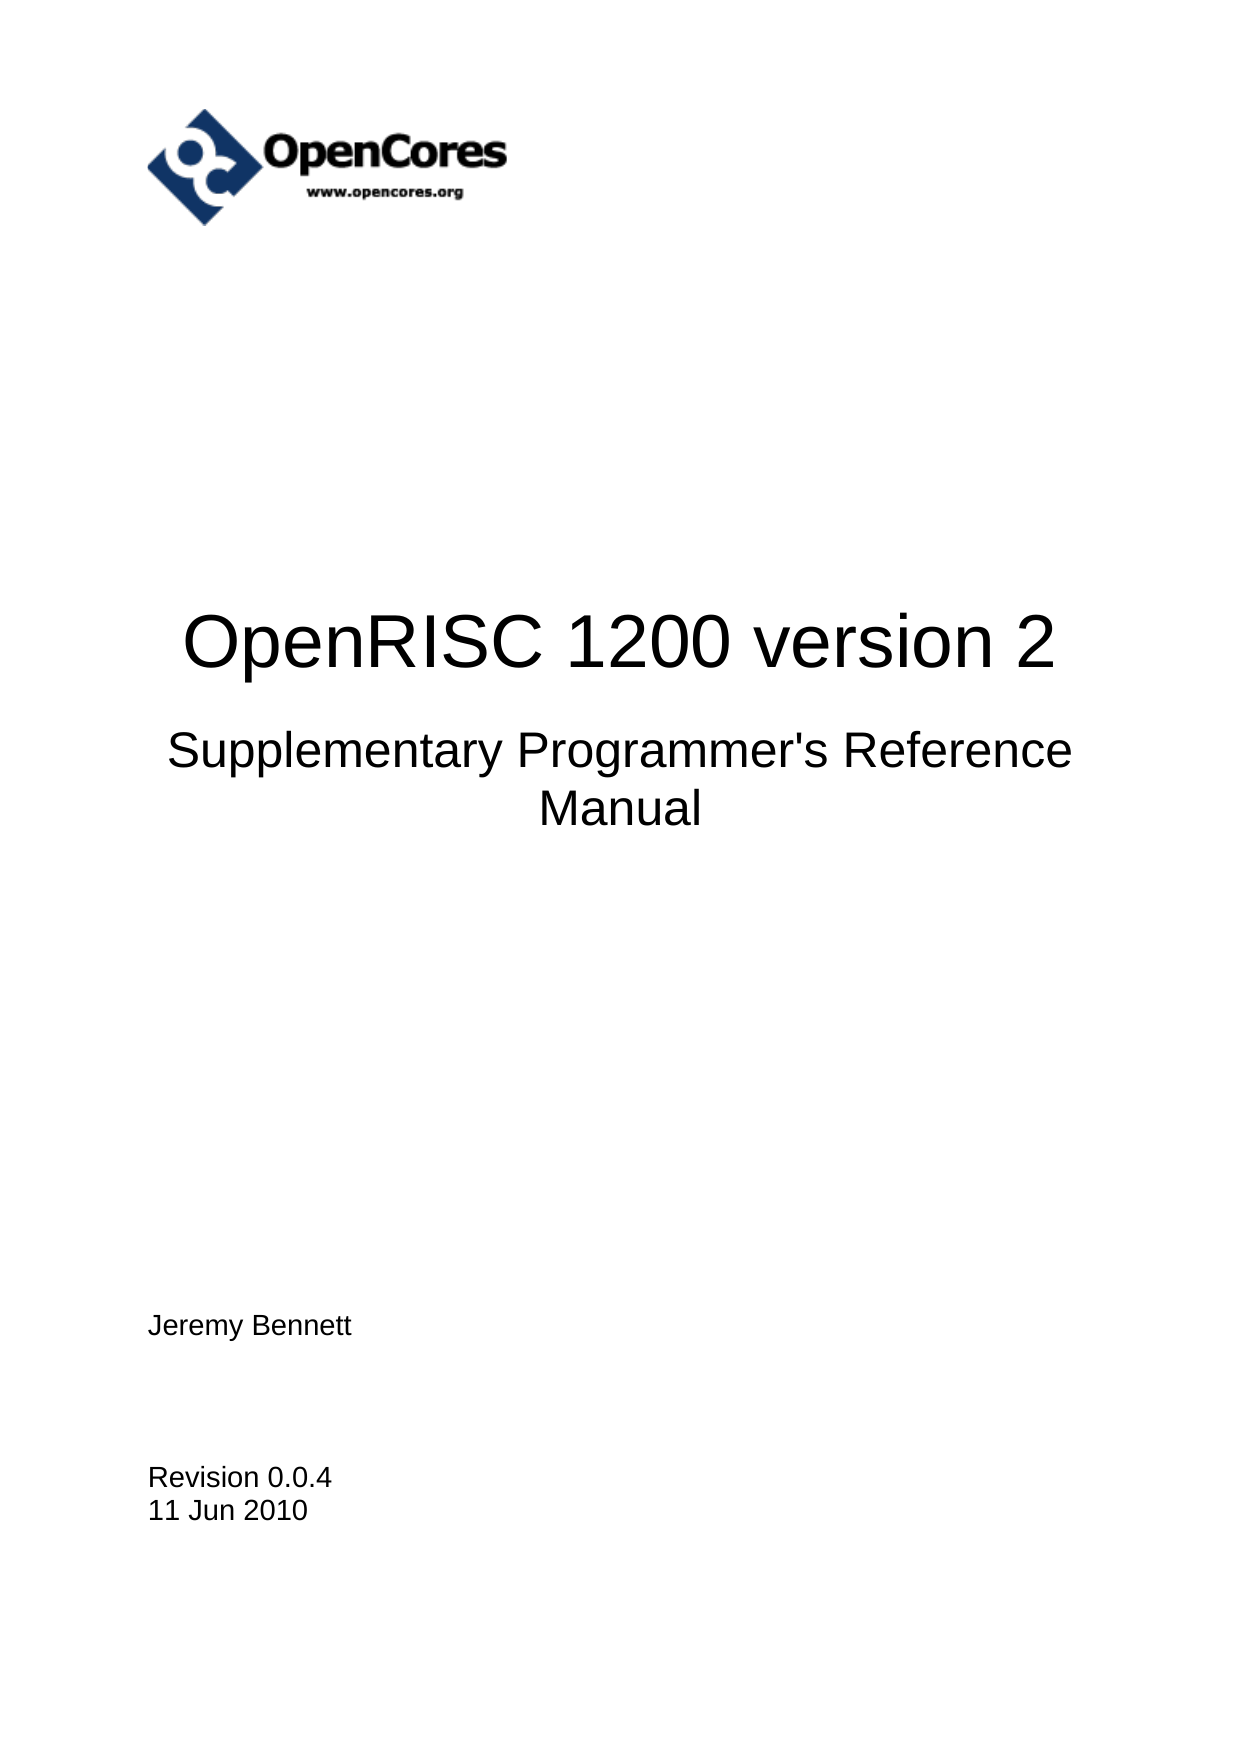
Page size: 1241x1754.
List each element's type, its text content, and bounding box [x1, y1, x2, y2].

title OpenRISC 1200 version 2 [148, 597, 1093, 683]
text Jeremy Bennett [148, 1308, 1093, 1342]
title 11 Jun 2010 [148, 1493, 1093, 1527]
picture [147, 109, 507, 226]
subtitle Supplementary Programmer's Reference Manual [148, 721, 1093, 836]
text Revision 0.0.4 [148, 1460, 1093, 1493]
